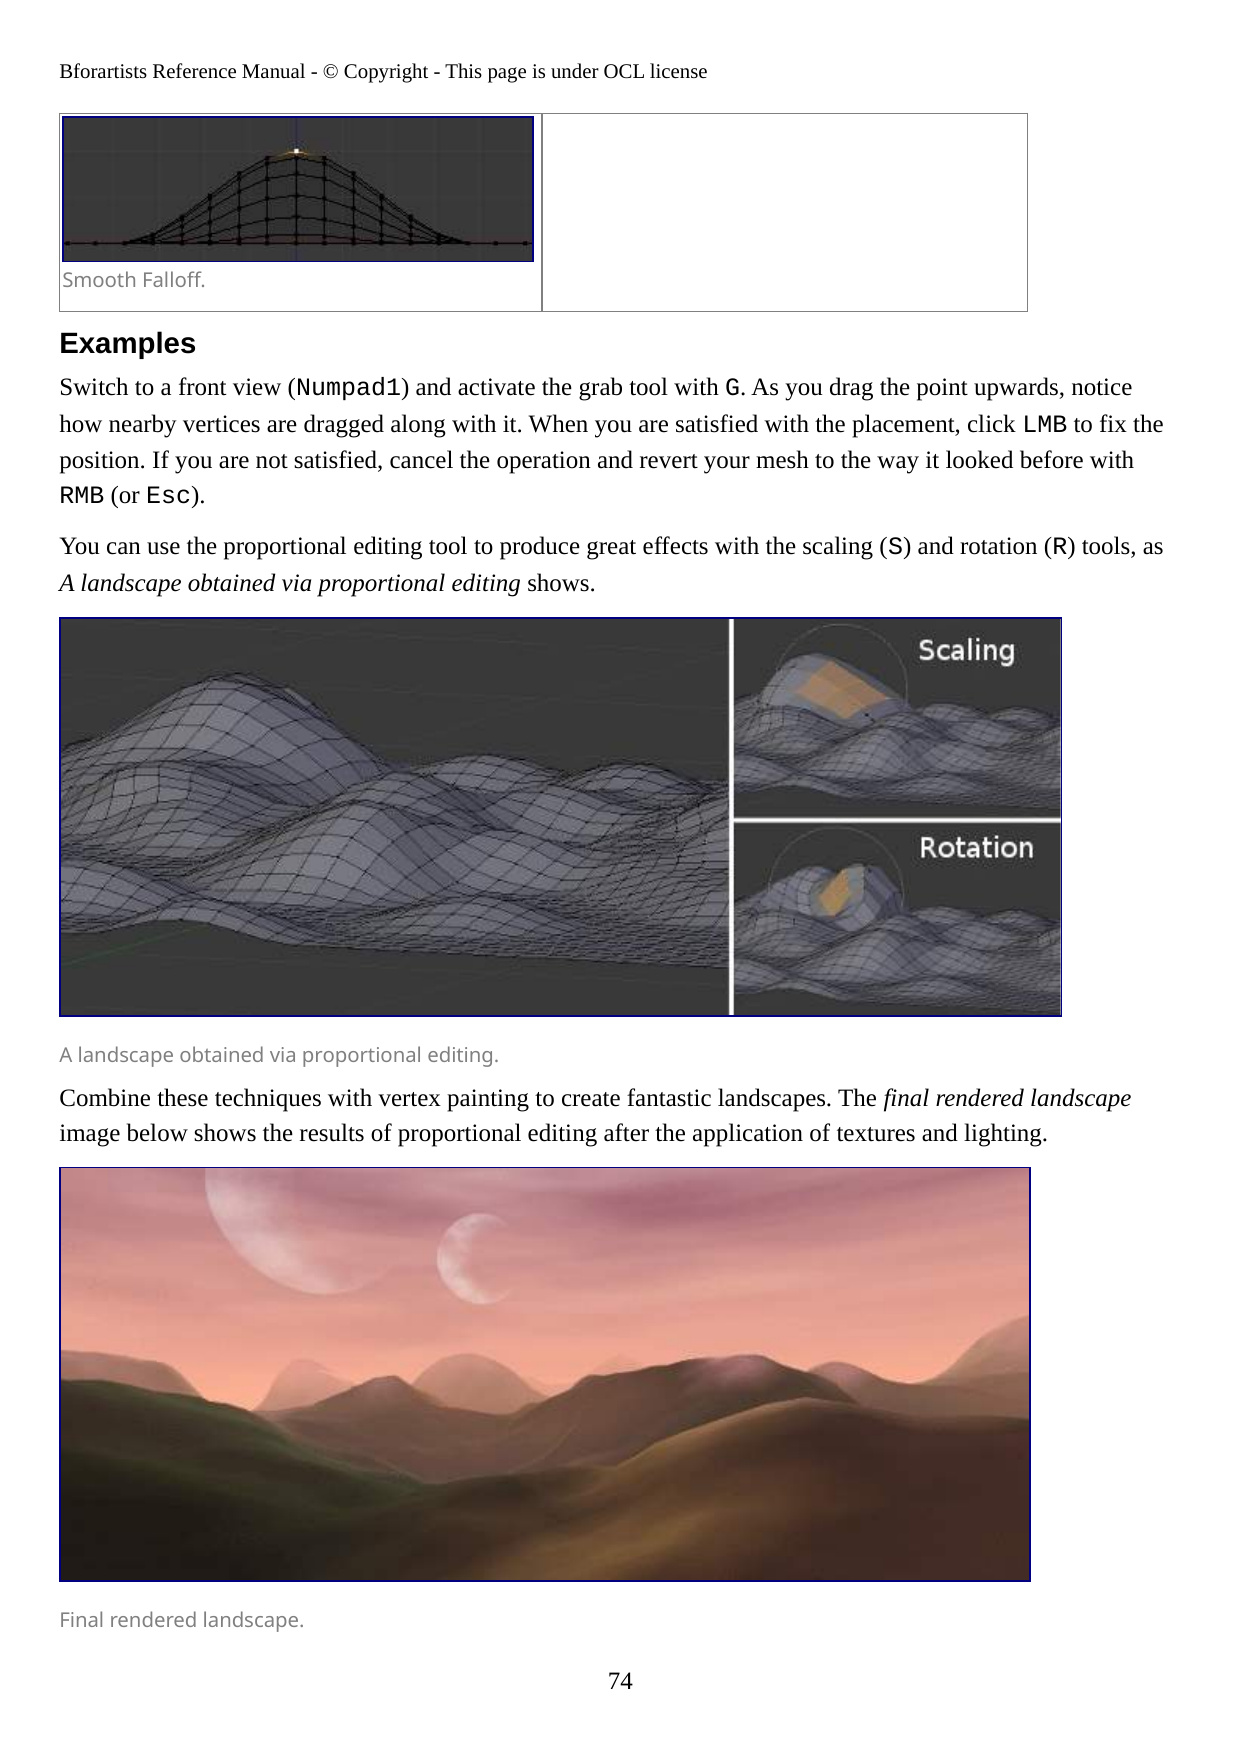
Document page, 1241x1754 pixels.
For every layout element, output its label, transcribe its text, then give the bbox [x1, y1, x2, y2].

text Combine these techniques with vertex painting to create fantastic landscapes. The final rendered landscape image below shows the results of proportional editing after the application of textures and lighting. [59, 1083, 1181, 1146]
text A landscape obtained via proportional editing. [59, 1037, 1181, 1069]
picture [64, 118, 532, 261]
table_cell Smooth Falloff. [60, 114, 541, 311]
subtitle Examples [59, 326, 1181, 360]
table_cell [543, 114, 1027, 311]
picture [61, 619, 1061, 1015]
text You can use the proportional editing tool to produce great effects with the scaling (S) and rotation (R) tools, as A landscape obtained via proportional editing shows. [59, 531, 1181, 597]
text Switch to a front view (Numpad1) and activate the grab tool with G. As you drag the point upwards, notice how nearby vertices are dragged along with it. When you are satisfied with the placement, click LMB to fix the position. If you are not satisfied, cancel the operation and revert your mesh to the way it looked before with RMB (or Esc). [59, 372, 1181, 511]
picture [61, 1168, 1029, 1580]
text Final rendered landscape. [59, 1602, 1181, 1633]
